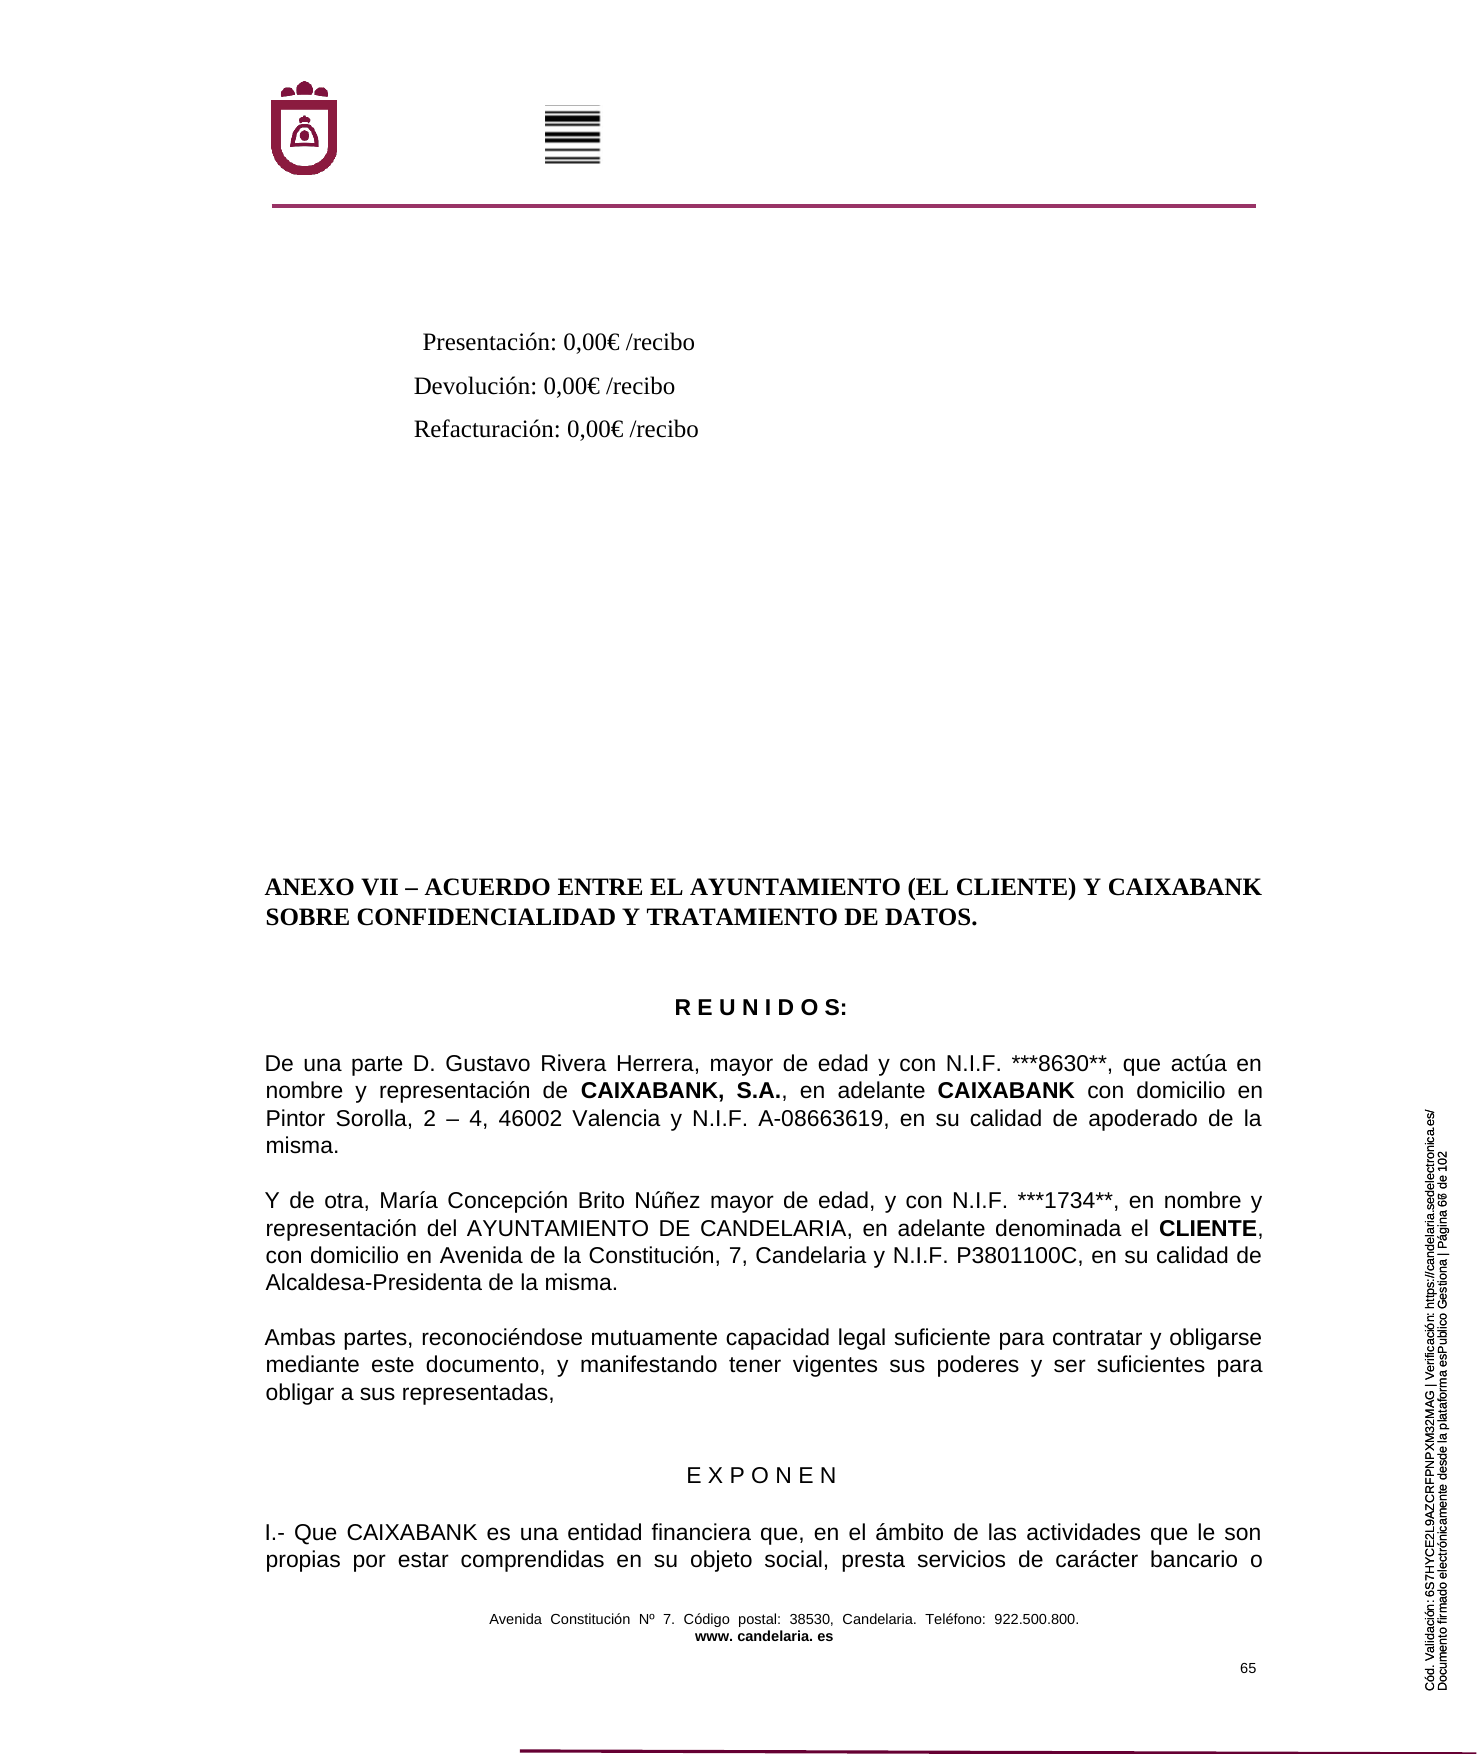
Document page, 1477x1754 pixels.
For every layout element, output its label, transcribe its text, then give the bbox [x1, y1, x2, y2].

text Y de otra, María Concepción Brito Núñez mayor de edad, y con N.I.F. ***1734**, en nombre y representación del AYUNTAMIENTO DE CANDELARIA, en adelante denominada el CLIENTE, con domicilio en Avenida de la Constitución, 7, Candelaria y N.I.F. P3801100C, en su calidad de Alcaldesa-Presidenta de la misma. [264, 1187, 1263, 1295]
text Devolución: 0,00€ /recibo [413, 371, 1263, 400]
text De una parte D. Gustavo Rivera Herrera, mayor de edad y con N.I.F. ***8630**, que actúa en nombre y representación de CAIXABANK, S.A., en adelante CAIXABANK con domicilio en Pintor Sorolla, 2 – 4, 46002 Valencia y N.I.F. A-08663619, en su calidad de apoderado de la misma. [264, 1050, 1263, 1158]
text Presentación: 0,00€ /recibo [341, 327, 1263, 356]
text E X P O N E N [265, 1462, 1263, 1489]
text ANEXO VII – ACUERDO ENTRE EL AYUNTAMIENTO (EL CLIENTE) Y CAIXABANK SOBRE CONFIDENCIALIDAD Y TRATAMIENTO DE DATOS. [264, 872, 1263, 931]
text Refacturación: 0,00€ /recibo [413, 414, 1263, 442]
text R E U N I D O S: [267, 994, 1261, 1021]
text Ambas partes, reconociéndose mutuamente capacidad legal suficiente para contratar y obligarse mediante este documento, y manifestando tener vigentes sus poderes y ser suficientes para obligar a sus representadas, [264, 1324, 1263, 1405]
text I.- Que CAIXABANK es una entidad financiera que, en el ámbito de las actividades que le son propias por estar comprendidas en su objeto social, presta servicios de carácter bancario o [264, 1519, 1263, 1572]
